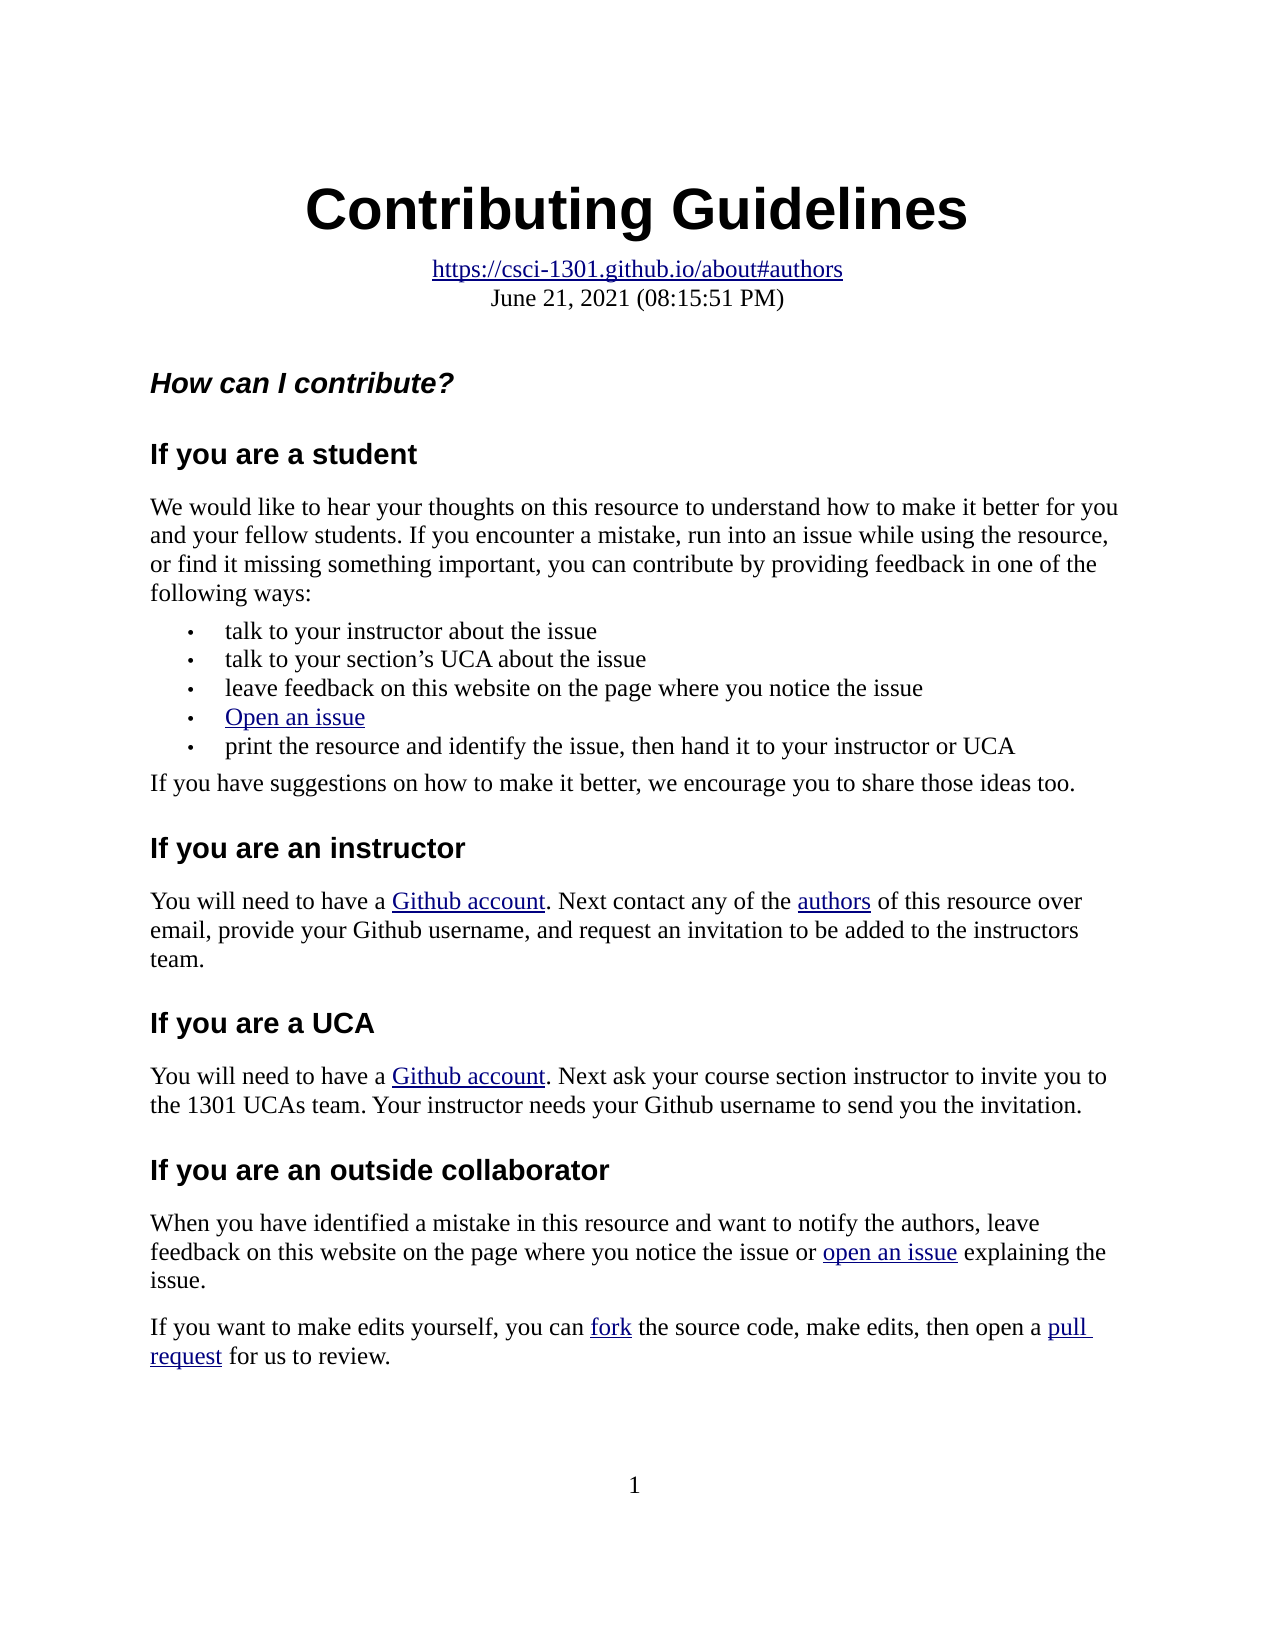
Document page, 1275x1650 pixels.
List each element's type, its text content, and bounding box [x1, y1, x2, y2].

text You will need to have a Github account. Next ask your course section instructor to invite you to the 1301 UCAs team. Your instructor needs your Github username to send you the invitation. [150, 1061, 1125, 1119]
list print the resource and identify the issue, then hand it to your instructor or UCA [187, 731, 1125, 759]
subtitle If you are an instructor [150, 831, 1125, 865]
text If you have suggestions on how to make it better, we encourage you to share those ideas too. [150, 768, 1125, 797]
text June 21, 2021 (08:15:51 PM) [150, 283, 1125, 312]
subtitle If you are an outside collaborator [150, 1153, 1125, 1186]
subtitle If you are a UCA [150, 1006, 1125, 1040]
text When you have identified a mistake in this resource and want to notify the authors, leave feedback on this website on the page where you notice the issue or open an issue explaining the issue. [150, 1208, 1125, 1294]
text https://csci-1301.github.io/about#authors [150, 254, 1125, 283]
title Contributing Guidelines [150, 175, 1125, 242]
subtitle If you are a student [150, 437, 1125, 470]
text If you want to make edits yourself, you can fork the source code, make edits, then open a pull request for us to review. [150, 1312, 1125, 1369]
list talk to your section’s UCA about the issue [187, 644, 1125, 673]
text You will need to have a Github account. Next contact any of the authors of this resource over email, provide your Github username, and request an invitation to be added to the instructors team. [150, 886, 1125, 972]
list talk to your instructor about the issue [187, 616, 1125, 644]
list Open an issue [187, 702, 1125, 731]
subtitle How can I contribute? [150, 366, 1125, 399]
text We would like to hear your thoughts on this resource to understand how to make it better for you and your fellow students. If you encounter a mistake, run into an issue while using the resource, or find it missing something important, you can contribute by providing feedback in one of the following ways: [150, 492, 1125, 607]
list leave feedback on this website on the page where you notice the issue [187, 673, 1125, 702]
